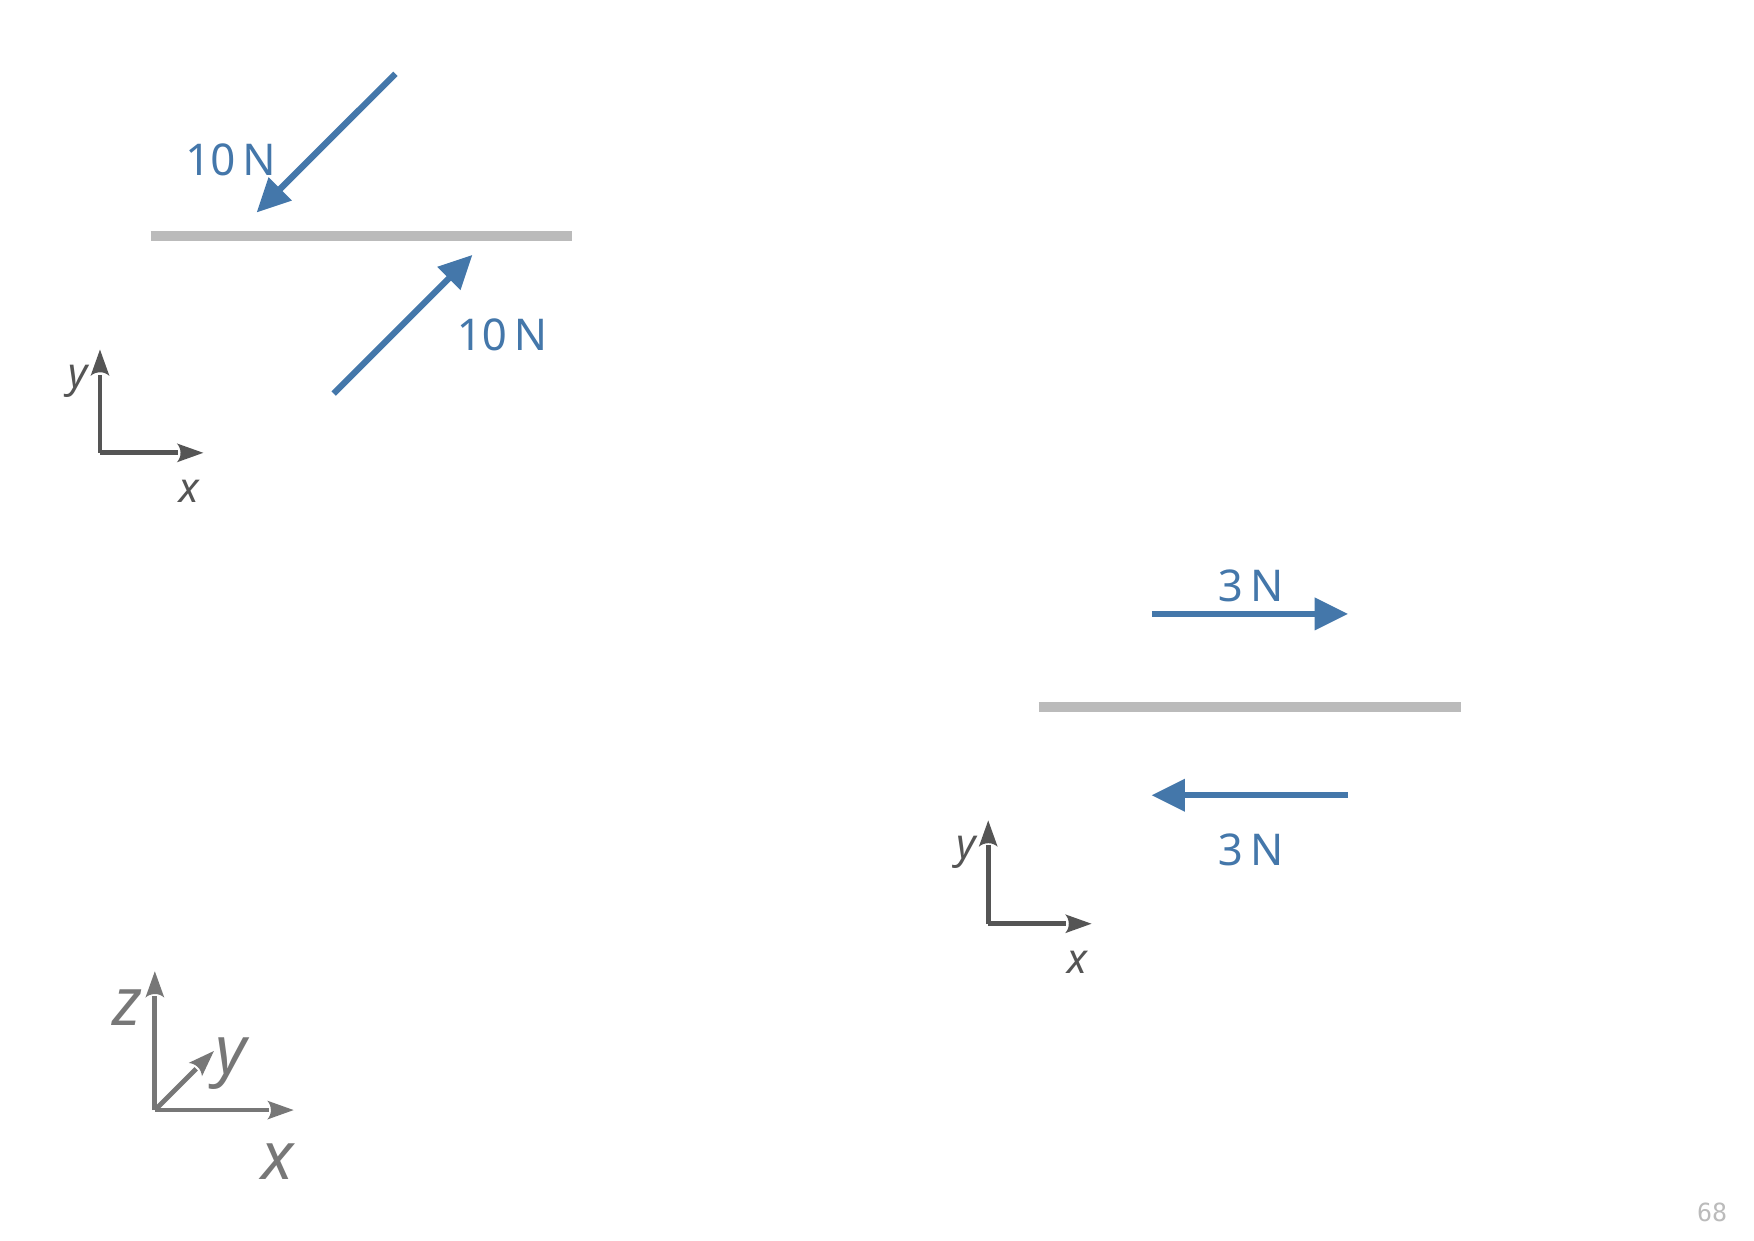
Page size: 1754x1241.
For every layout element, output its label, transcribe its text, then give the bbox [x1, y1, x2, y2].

text_box 3 N [1203, 547, 1297, 607]
text_box y [200, 995, 245, 1077]
text_box y [941, 806, 975, 864]
text_box z [97, 946, 143, 1029]
text_box 3 N [1203, 811, 1297, 871]
text_box x [163, 450, 197, 508]
text_box x [1052, 921, 1086, 979]
text_box 10 N [442, 296, 558, 355]
text_box x [246, 1101, 291, 1183]
text_box y [53, 335, 87, 393]
text_box 10 N [170, 121, 286, 180]
